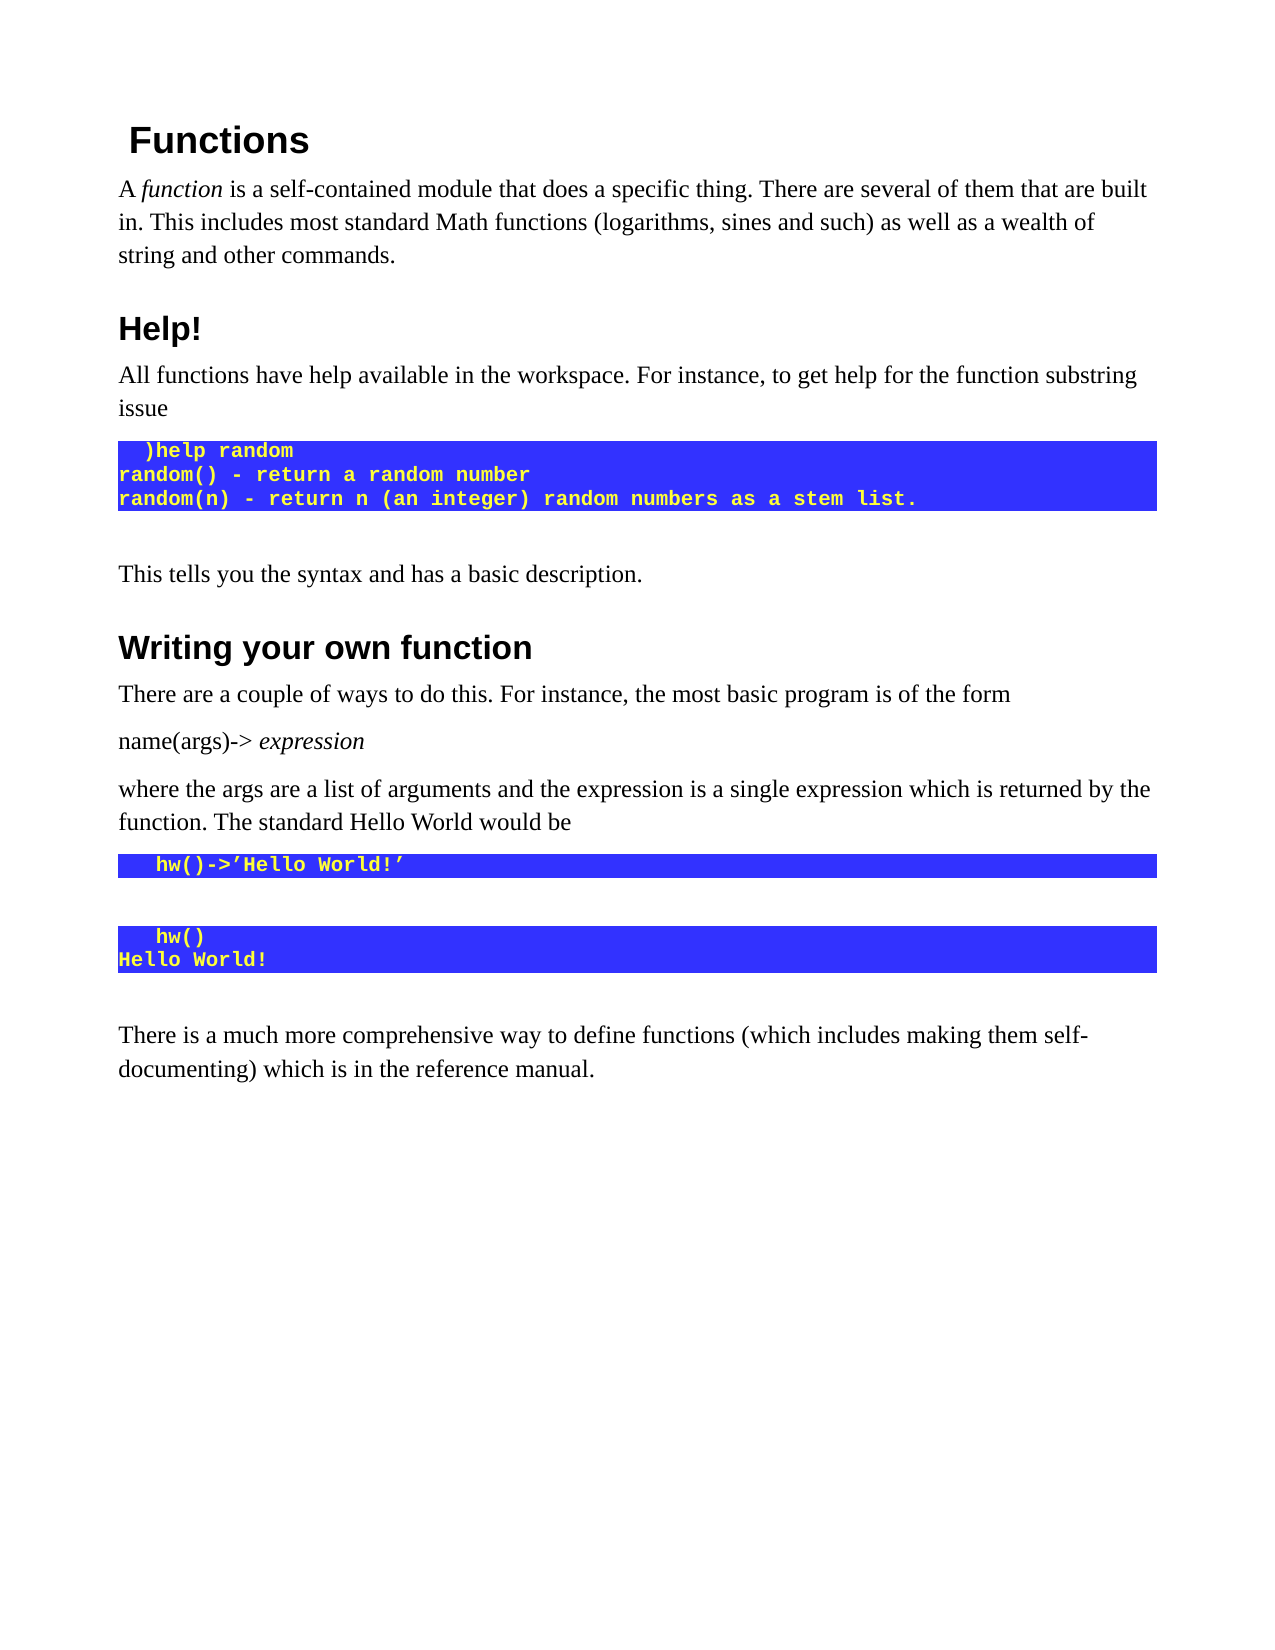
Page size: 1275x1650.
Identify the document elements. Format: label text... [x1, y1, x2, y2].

text All functions have help available in the workspace. For instance, to get help for the function substring issue [118, 360, 1157, 422]
subtitle Writing your own function [118, 627, 1157, 666]
text hw()->’Hello World!’ [118, 854, 1157, 878]
text There are a couple of ways to do this. For instance, the most basic program is of the form [118, 679, 1157, 707]
text random() - return a random number [118, 464, 1157, 488]
text name(args)-> expression [118, 726, 1157, 755]
text There is a much more comprehensive way to define functions (which includes making them self-documenting) which is in the reference manual. [118, 1021, 1157, 1082]
subtitle Functions [118, 118, 1157, 162]
text where the args are a list of arguments and the expression is a single expression which is returned by the function. The standard Hello World would be [118, 774, 1157, 836]
text Hello World! [118, 949, 1157, 973]
subtitle Help! [118, 309, 1157, 347]
text random(n) - return n (an integer) random numbers as a stem list. [118, 488, 1157, 511]
text )help random [118, 441, 1157, 464]
text hw() [118, 926, 1157, 949]
text This tells you the syntax and has a basic description. [118, 559, 1157, 588]
text A function is a self-contained module that does a specific thing. There are several of them that are built in. This includes most standard Math functions (logarithms, sines and such) as well as a wealth of string and other commands. [118, 174, 1157, 269]
